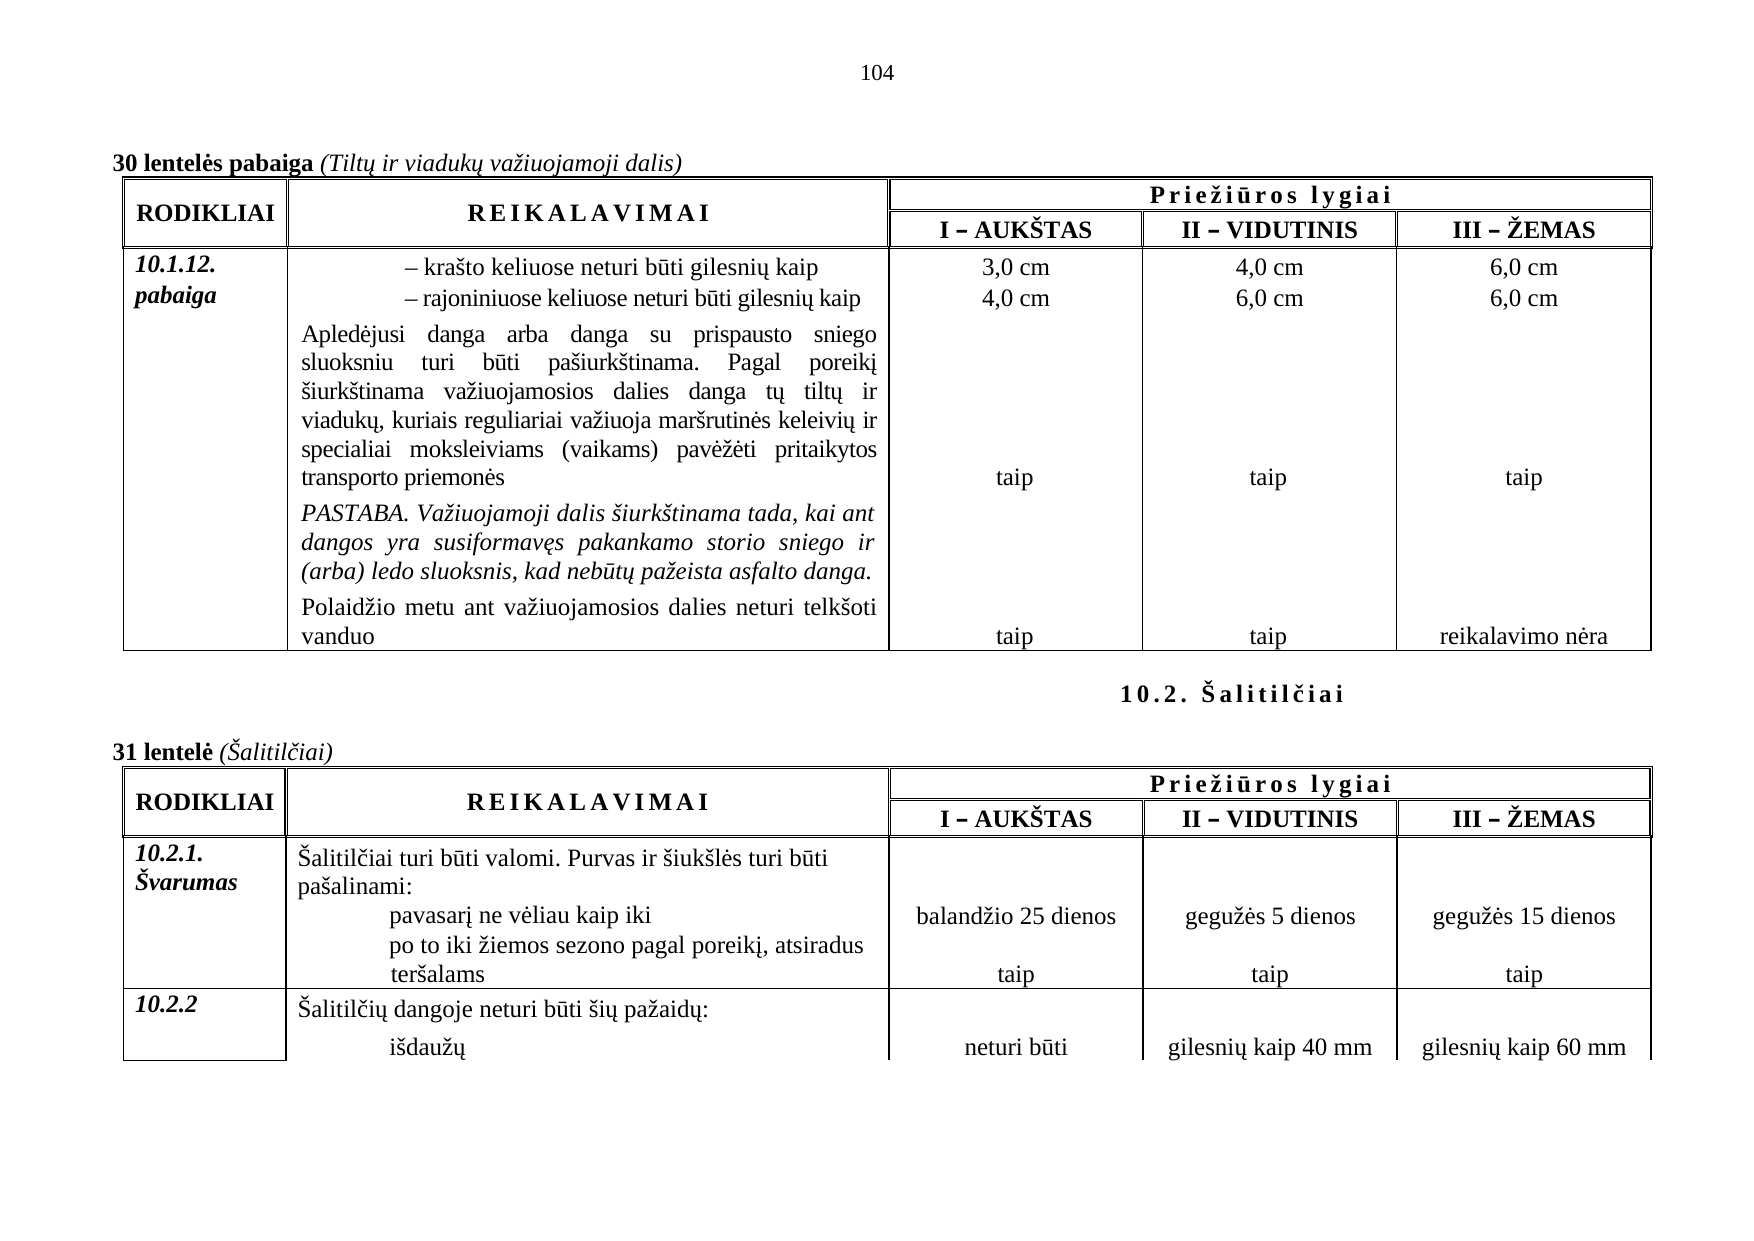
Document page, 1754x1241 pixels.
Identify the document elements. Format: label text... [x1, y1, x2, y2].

table_cell po to iki žiemos sezono pagal poreikį, atsiradus teršalams [287, 930, 888, 988]
table_cell 6,0 cm [1397, 280, 1650, 311]
table_cell taip [1397, 311, 1650, 491]
table_cell [1144, 989, 1396, 1023]
table_cell taip [1143, 311, 1396, 491]
table_cell [124, 900, 285, 930]
table_cell taip [1144, 930, 1396, 988]
table_cell taip [890, 585, 1142, 649]
table_cell – rajoniniuose keliuose neturi būti gilesnių kaip [288, 280, 888, 311]
table_header REIKALAVIMAI [289, 180, 887, 246]
text 31 lentelė (Šalitilčiai) [112, 737, 1642, 766]
table_cell Apledėjusi danga arba danga su prispausto sniego sluoksniu turi būti pašiurkštinama. Pagal poreikį šiurkštinama važiuojamosios dalies danga tų tiltų ir viadukų, kuriais reguliariai važiuoja maršrutinės keleivių ir specialiai moksleiviams (vaikams) pavėžėti pritaikytos transporto priemonės [288, 311, 888, 491]
table_cell gilesnių kaip 60 mm [1398, 1023, 1650, 1060]
table_cell taip [1398, 930, 1650, 988]
table_cell Šalitilčių dangoje neturi būti šių pažaidų: [287, 989, 888, 1023]
table_header REIKALAVIMAI [288, 769, 888, 835]
table_cell 6,0 cm [1397, 249, 1650, 280]
table_cell III – ŽEMAS [1399, 801, 1649, 835]
table_cell [124, 585, 287, 649]
table_cell 10.2.2 [124, 989, 285, 1060]
table_cell II – VIDUTINIS [1144, 212, 1395, 246]
table_cell [1143, 491, 1396, 585]
table_cell Šalitilčiai turi būti valomi. Purvas ir šiukšlės turi būti pašalinami: [287, 838, 888, 900]
table_cell 10.1.12. [124, 249, 287, 280]
table_cell – krašto keliuose neturi būti gilesnių kaip [288, 249, 888, 280]
table_cell pabaiga [124, 280, 287, 311]
table_cell balandžio 25 dienos [890, 900, 1142, 930]
table_cell [1398, 838, 1650, 900]
table_cell taip [1143, 585, 1396, 649]
table_cell gilesnių kaip 40 mm [1144, 1023, 1396, 1060]
table_cell [890, 491, 1142, 585]
table_cell [124, 930, 285, 988]
table_cell [890, 989, 1142, 1023]
table_cell taip [890, 311, 1142, 491]
table_cell II – VIDUTINIS [1145, 801, 1396, 835]
table_cell 6,0 cm [1143, 280, 1396, 311]
table_cell neturi būti [890, 1023, 1142, 1060]
table_cell reikalavimo nėra [1397, 585, 1650, 649]
table_cell [1144, 838, 1396, 900]
table_header RODIKLIAI [125, 180, 286, 246]
table_cell 4,0 cm [890, 280, 1142, 311]
table_cell gegužės 5 dienos [1144, 900, 1396, 930]
table_header RODIKLIAI [125, 769, 284, 835]
table_cell 3,0 cm [890, 249, 1142, 280]
table_header Priežiūros lygiai [891, 769, 1649, 797]
table_cell gegužės 15 dienos [1398, 900, 1650, 930]
table_cell [124, 311, 287, 491]
table_cell I – AUKŠTAS [891, 801, 1142, 835]
table_cell išdaužų [287, 1023, 888, 1060]
table_cell I – AUKŠTAS [891, 212, 1141, 246]
text 10.2. Šalitilčiai [821, 679, 1642, 708]
table_cell [124, 491, 287, 585]
table_cell [890, 838, 1142, 900]
table_cell Polaidžio metu ant važiuojamosios dalies neturi telkšoti vanduo [288, 585, 888, 649]
table_cell 10.2.1. Švarumas [124, 838, 285, 900]
table_cell pavasarį ne vėliau kaip iki [287, 900, 888, 930]
table_cell PASTABA. Važiuojamoji dalis šiurkštinama tada, kai ant dangos yra susiformavęs pakankamo storio sniego ir (arba) ledo sluoksnis, kad nebūtų pažeista asfalto danga. [288, 491, 888, 585]
table_header Priežiūros lygiai [891, 180, 1650, 209]
table_cell taip [890, 930, 1142, 988]
table_cell [1397, 491, 1650, 585]
text 30 lentelės pabaiga (Tiltų ir viadukų važiuojamoji dalis) [112, 148, 1642, 176]
table_cell III – ŽEMAS [1398, 212, 1650, 246]
table_cell [1398, 989, 1650, 1023]
table_cell 4,0 cm [1143, 249, 1396, 280]
